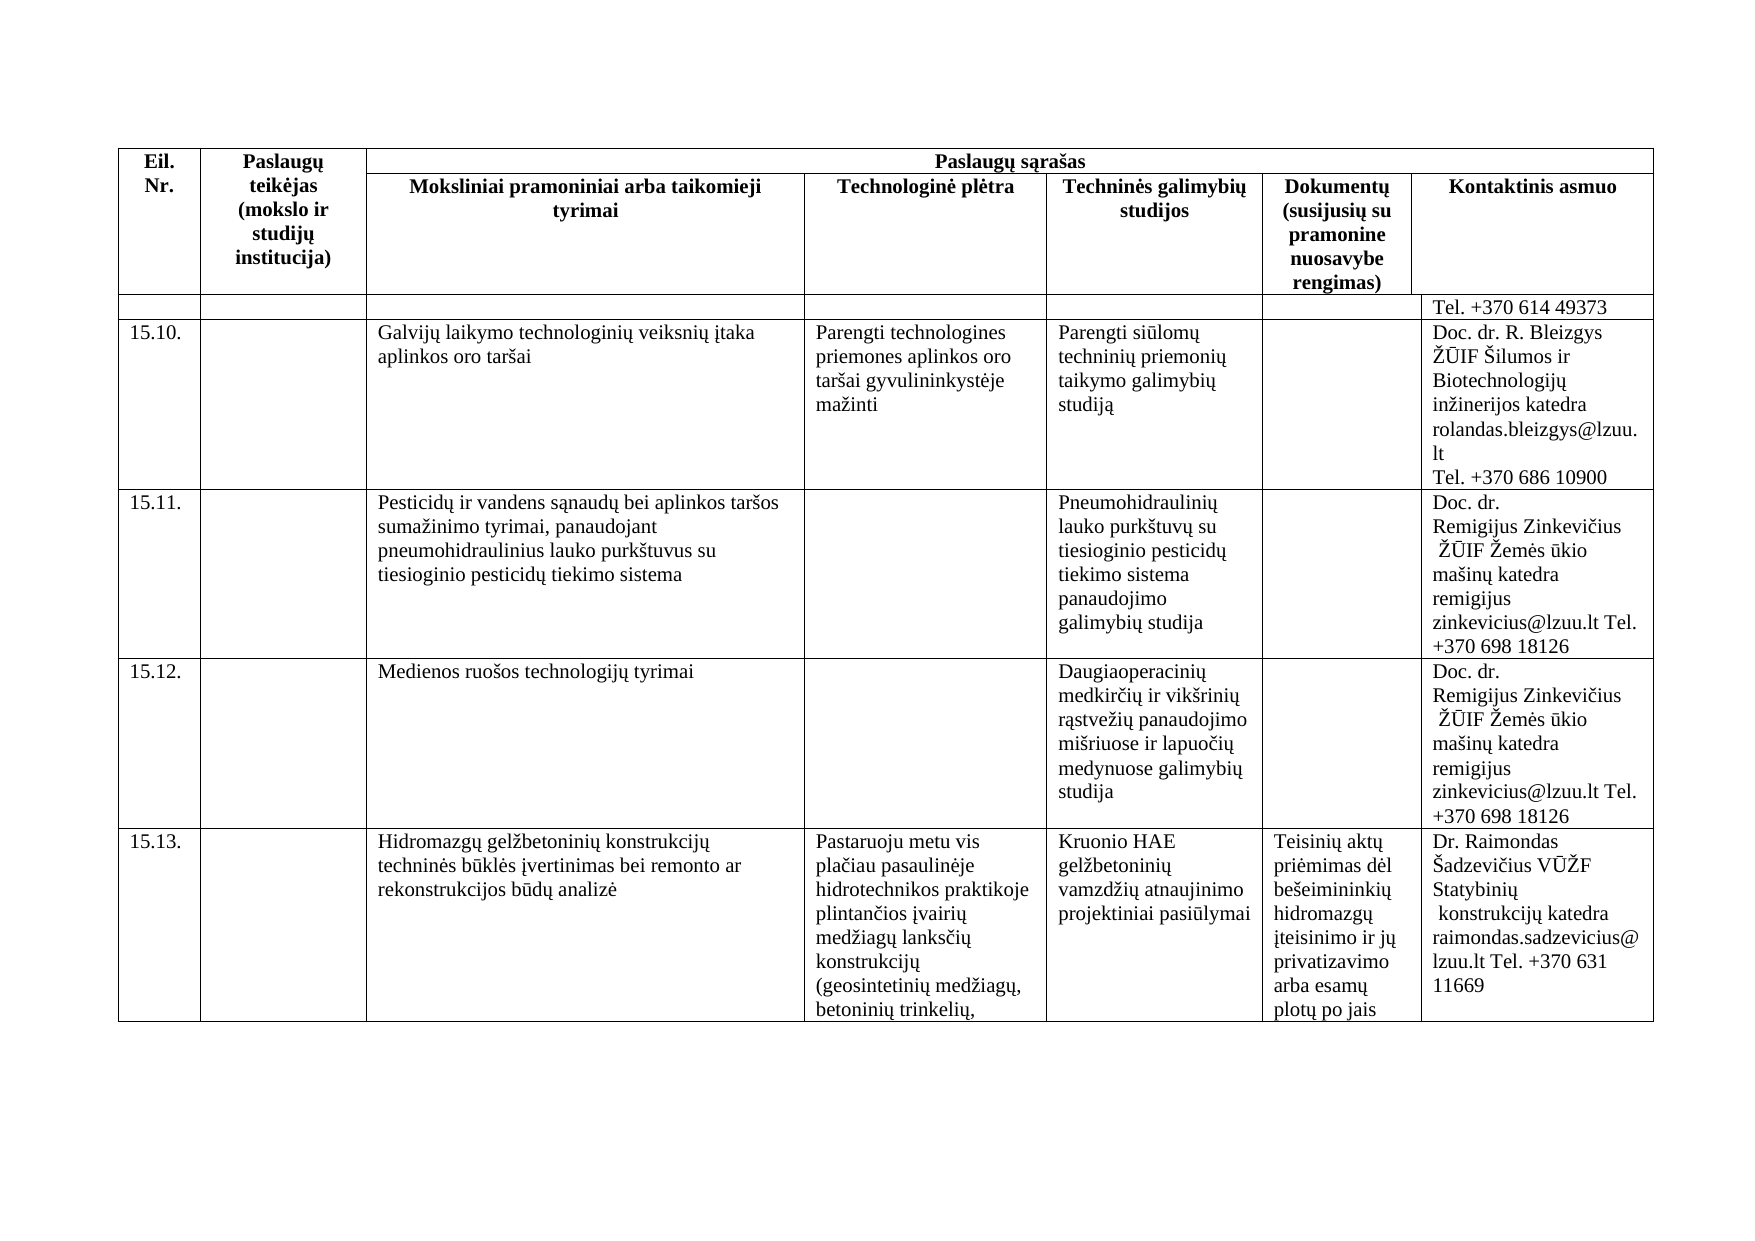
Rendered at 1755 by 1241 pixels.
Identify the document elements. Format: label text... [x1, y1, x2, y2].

table_cell Teisinių aktų priėmimas dėl bešeimininkių hidromazgų įteisinimo ir jų privatizavimo arba esamų plotų po jais [1263, 829, 1421, 1021]
table_cell 15.11. [119, 490, 200, 658]
table_cell [201, 490, 366, 658]
table_cell Kruonio HAE gelžbetoninių vamzdžių atnaujinimo projektiniai pasiūlymai [1047, 829, 1262, 1021]
table_cell [1263, 659, 1421, 828]
table_header Eil. Nr. [119, 149, 200, 294]
table_cell [201, 829, 366, 1021]
table_cell Pastaruoju metu vis plačiau pasaulinėje hidrotechnikos praktikoje plintančios įvairių medžiagų lanksčių konstrukcijų (geosintetinių medžiagų, betoninių trinkelių, [805, 829, 1046, 1021]
table_cell Parengti siūlomų techninių priemonių taikymo galimybių studiją [1047, 320, 1262, 489]
table_cell Moksliniai pramoniniai arba taikomieji tyrimai [367, 174, 804, 294]
table_cell [1263, 490, 1421, 658]
table_cell [201, 659, 366, 828]
table_cell [1263, 320, 1421, 489]
table_cell Hidromazgų gelžbetoninių konstrukcijų techninės būklės įvertinimas bei remonto ar rekonstrukcijos būdų analizė [367, 829, 804, 1021]
table_cell [201, 295, 366, 319]
table_cell [1047, 295, 1262, 319]
table_cell [201, 320, 366, 489]
table_header Paslaugų sąrašas [367, 149, 1653, 173]
table_cell 15.13. [119, 829, 200, 1021]
table_cell Doc. dr. Remigijus Zinkevičius ŽŪIF Žemės ūkio mašinų katedra remigijus zinkevicius@lzuu.lt Tel. +370 698 18126 [1422, 490, 1653, 658]
table_cell 15.10. [119, 320, 200, 489]
table_cell Medienos ruošos technologijų tyrimai [367, 659, 804, 828]
table_cell Tel. +370 614 49373 [1422, 295, 1653, 319]
table_cell Doc. dr. Remigijus Zinkevičius ŽŪIF Žemės ūkio mašinų katedra remigijus zinkevicius@lzuu.lt Tel. +370 698 18126 [1422, 659, 1653, 828]
table_cell [119, 295, 200, 319]
table_cell Doc. dr. R. Bleizgys ŽŪIF Šilumos ir Biotechnologijų inžinerijos katedra rolandas.bleizgys@lzuu.lt Tel. +370 686 10900 [1422, 320, 1653, 489]
table_cell 15.12. [119, 659, 200, 828]
table_cell Techninės galimybių studijos [1047, 174, 1262, 294]
table_cell Dr. Raimondas Šadzevičius VŪŽF Statybinių konstrukcijų katedra raimondas.sadzevicius@lzuu.lt Tel. +370 631 11669 [1422, 829, 1653, 1021]
table_cell [805, 295, 1046, 319]
table_cell Galvijų laikymo technologinių veiksnių įtaka aplinkos oro taršai [367, 320, 804, 489]
table_cell Pesticidų ir vandens sąnaudų bei aplinkos taršos sumažinimo tyrimai, panaudojant pneumohidraulinius lauko purkštuvus su tiesioginio pesticidų tiekimo sistema [367, 490, 804, 658]
table_cell Technologinė plėtra [805, 174, 1046, 294]
table_cell Parengti technologines priemones aplinkos oro taršai gyvulininkystėje mažinti [805, 320, 1046, 489]
table_cell Kontaktinis asmuo [1412, 174, 1653, 294]
table_cell Dokumentų (susijusių su pramonine nuosavybe rengimas) [1263, 174, 1411, 294]
table_cell Pneumohidraulinių lauko purkštuvų su tiesioginio pesticidų tiekimo sistema panaudojimo galimybių studija [1047, 490, 1262, 658]
table_cell [367, 295, 804, 319]
table_header Paslaugų teikėjas (mokslo ir studijų institucija) [201, 149, 366, 294]
table_cell [805, 490, 1046, 658]
table_cell [805, 659, 1046, 828]
table_cell Daugiaoperacinių medkirčių ir vikšrinių rąstvežių panaudojimo mišriuose ir lapuočių medynuose galimybių studija [1047, 659, 1262, 828]
table_cell [1263, 295, 1421, 319]
